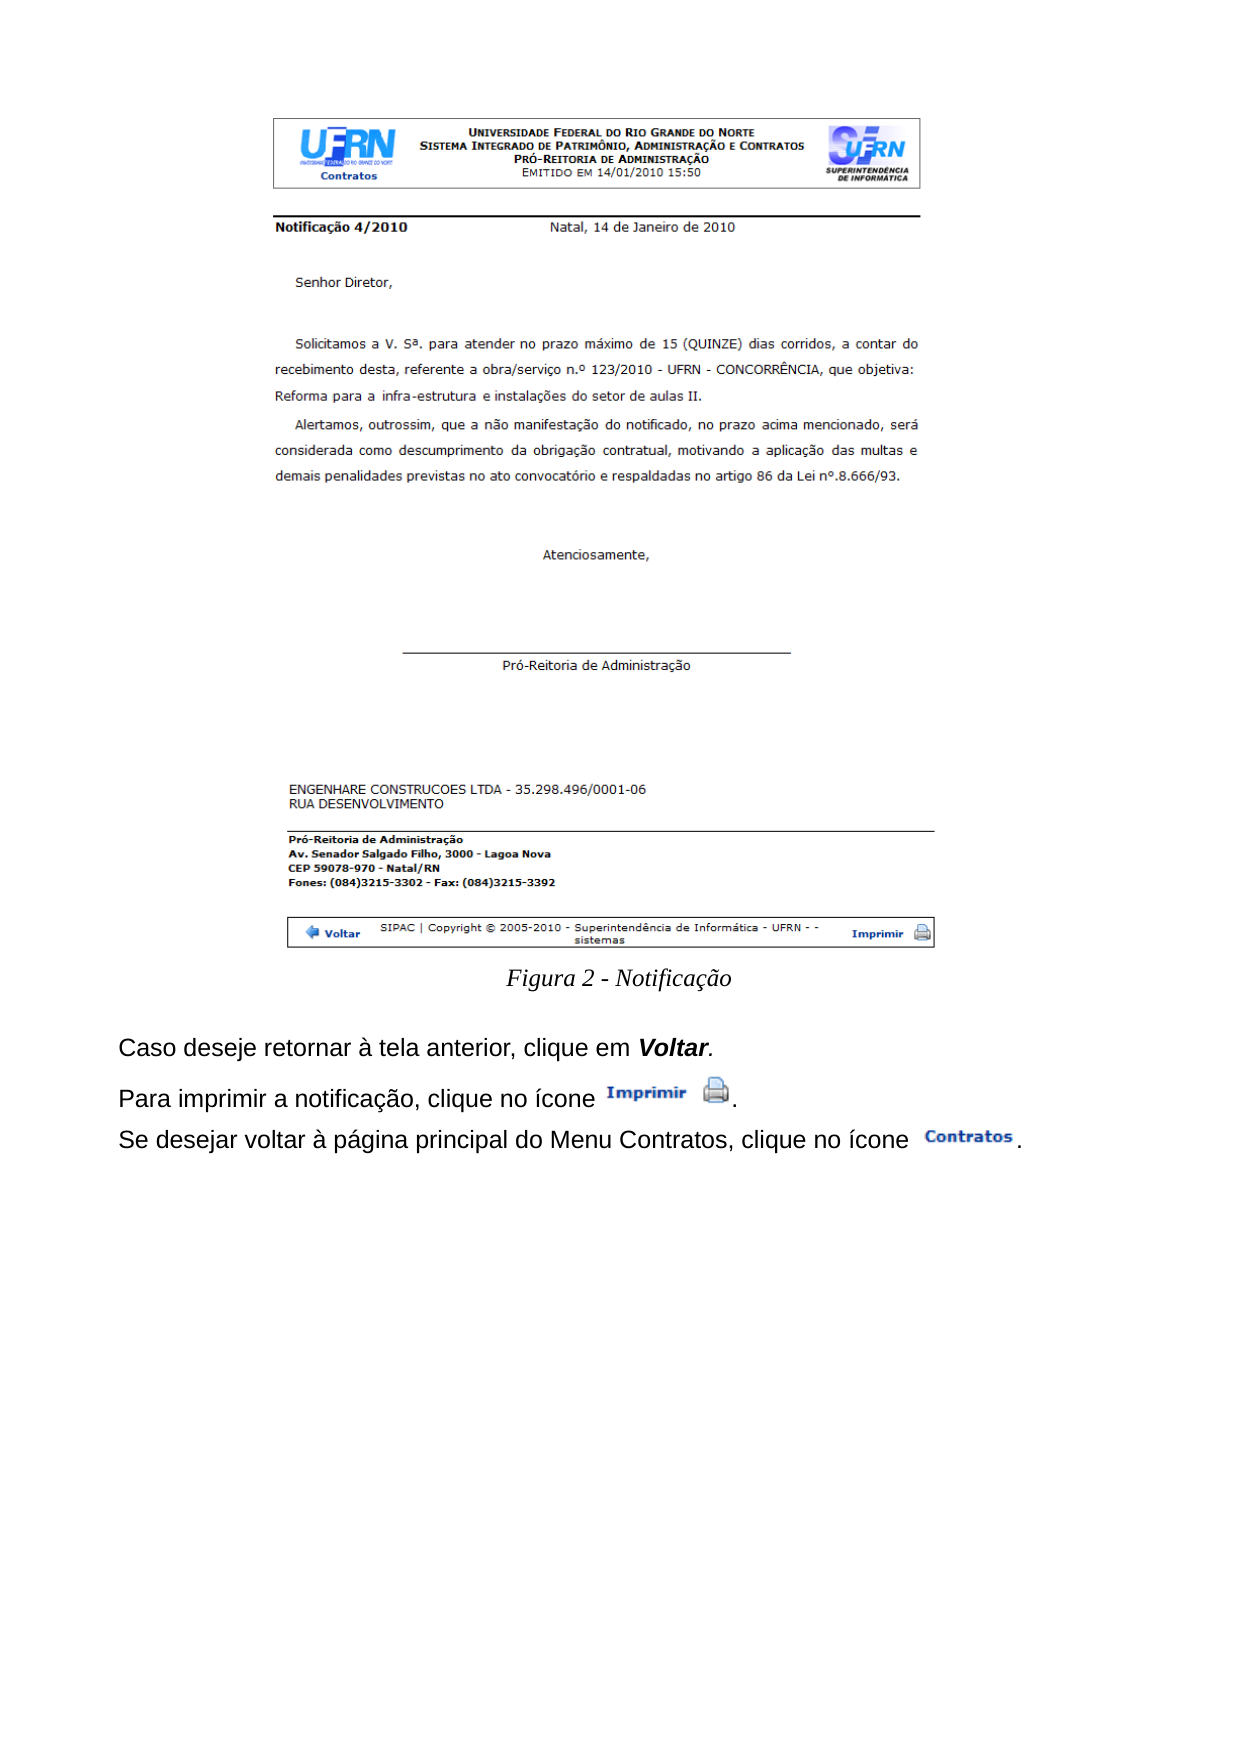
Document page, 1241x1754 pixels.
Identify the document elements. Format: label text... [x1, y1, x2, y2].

picture [268, 118, 972, 964]
picture [603, 1074, 732, 1108]
text Caso deseje retornar à tela anterior, clique em Voltar. [118, 1033, 1122, 1062]
picture [917, 1125, 1016, 1149]
text Figura 2 - Notificação [118, 964, 1122, 992]
text Para imprimir a notificação, clique no ícone . [118, 1074, 1122, 1112]
text Se desejar voltar à página principal do Menu Contratos, clique no ícone . [118, 1125, 1122, 1154]
